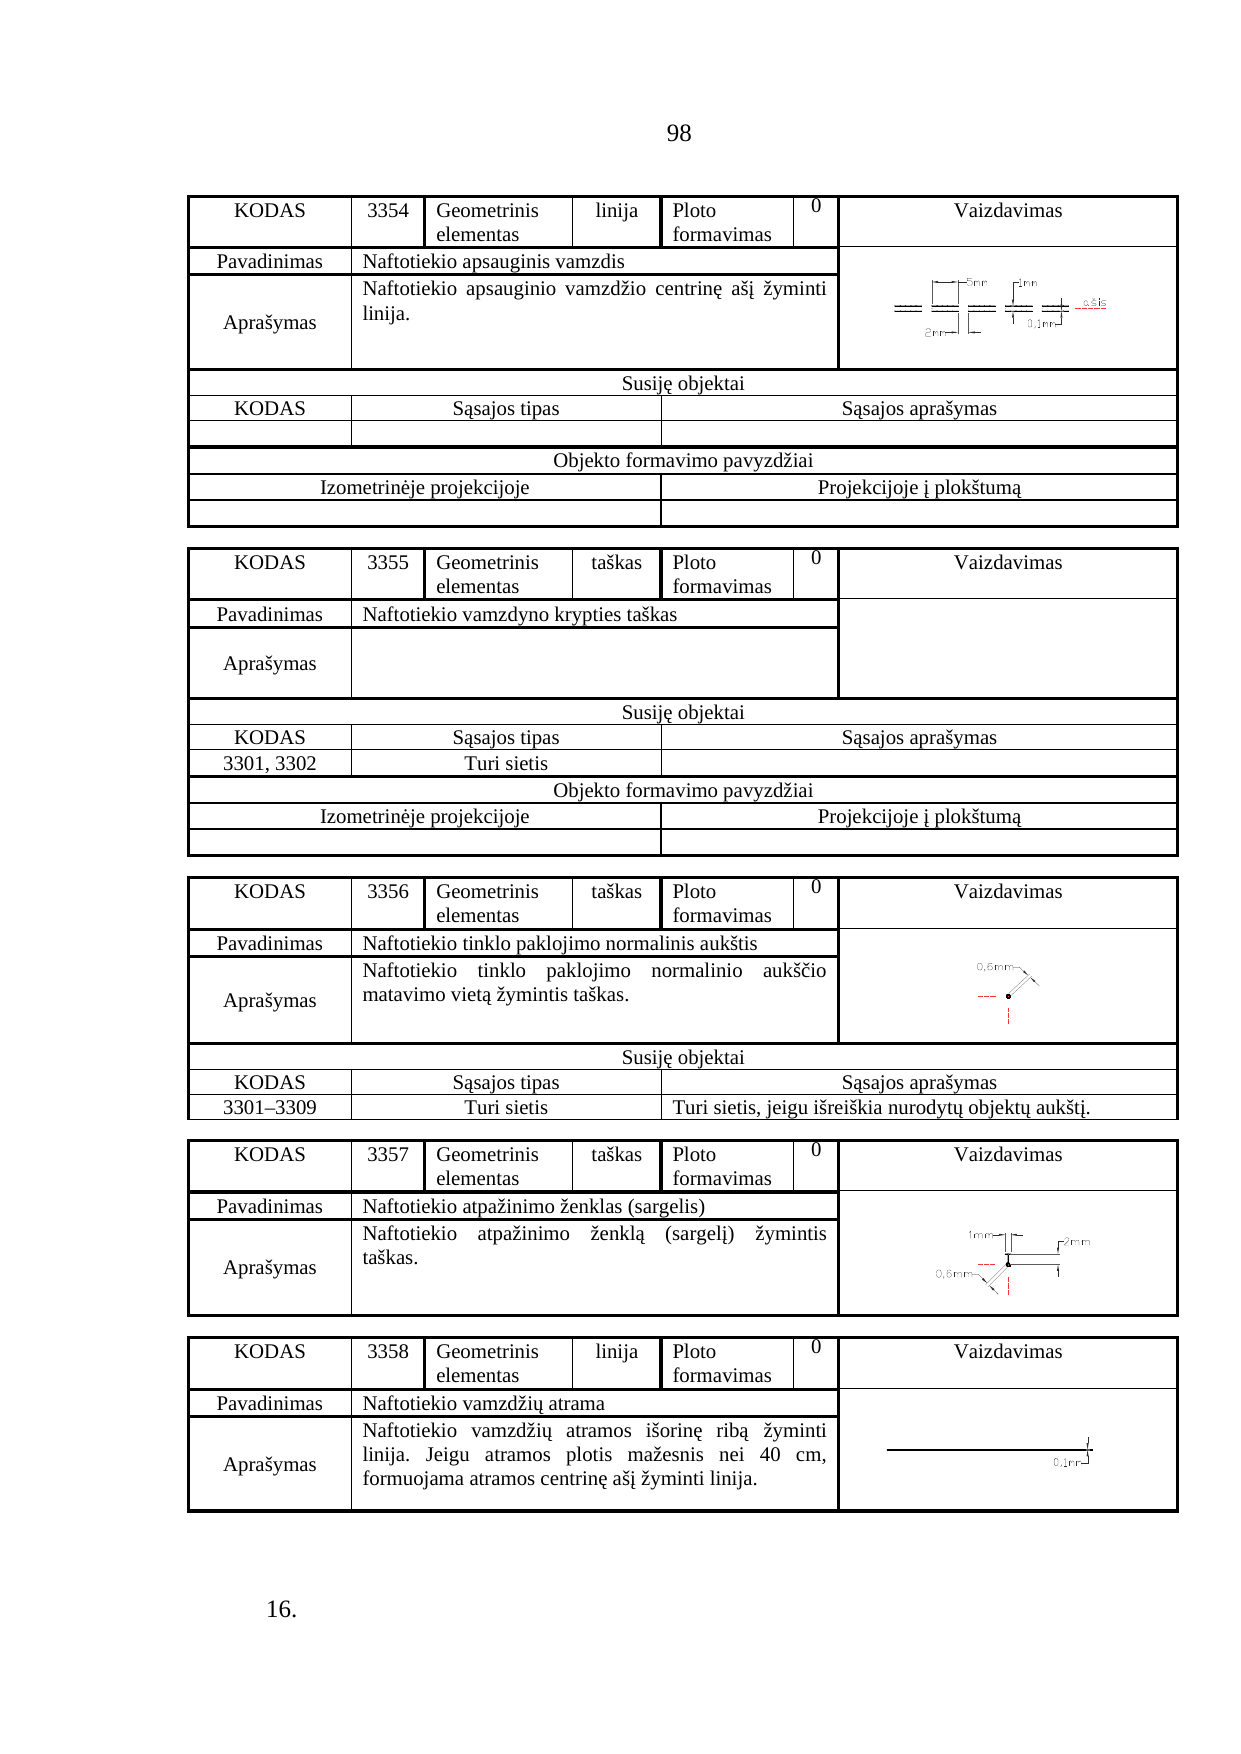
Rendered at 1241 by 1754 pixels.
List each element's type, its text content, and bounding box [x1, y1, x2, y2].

table_cell Sąsajos tipas [352, 396, 661, 420]
table_cell Aprašymas [190, 1221, 351, 1314]
table_cell Sąsajos aprašymas [662, 1070, 1176, 1094]
table_header Vaizdavimas [840, 879, 1176, 927]
table_cell [840, 929, 1176, 1042]
table_cell Objekto formavimo pavyzdžiai [190, 449, 1176, 472]
table_cell Naftotiekio apsauginis vamzdis [352, 249, 837, 273]
table_cell 3301–3309 [190, 1095, 351, 1119]
table_header 3358 [352, 1339, 423, 1387]
table_header  [794, 879, 837, 927]
table_cell Susiję objektai [190, 1045, 1176, 1069]
table_cell Sąsajos tipas [352, 1070, 661, 1094]
table_header  [794, 550, 837, 598]
table_cell [190, 830, 660, 854]
table_cell KODAS [190, 725, 351, 749]
table_cell Naftotiekio vamzdžių atramos išorinę ribą žyminti linija. Jeigu atramos plotis mažesnis nei 40 cm, formuojama atramos centrinę ašį žyminti linija. [352, 1418, 837, 1509]
table_header Geometrinis elementas [426, 550, 572, 598]
table_header taškas [573, 1142, 659, 1190]
table_header KODAS [190, 1142, 351, 1190]
table_cell [662, 750, 1176, 774]
table_header  [794, 1142, 837, 1190]
table_cell Naftotiekio apsauginio vamzdžio centrinę ašį žyminti linija. [352, 276, 837, 368]
table_header Ploto formavimas [663, 1142, 793, 1190]
table_cell Aprašymas [190, 958, 351, 1042]
table_cell KODAS [190, 396, 351, 420]
table_cell Projekcijoje į plokštumą [662, 475, 1176, 499]
table_cell Pavadinimas [190, 1391, 351, 1414]
table_cell Susiję objektai [190, 700, 1176, 724]
table_cell Pavadinimas [190, 931, 351, 955]
table_header Vaizdavimas [840, 1339, 1176, 1387]
table_header  [794, 1339, 837, 1387]
table_header Ploto formavimas [663, 879, 793, 927]
text 16. [177, 1594, 1181, 1623]
table_header KODAS [190, 879, 351, 927]
table_header 3357 [352, 1142, 423, 1190]
table_header Vaizdavimas [840, 1142, 1176, 1190]
table_header linija [573, 1339, 659, 1387]
table_cell [352, 421, 661, 445]
table_cell Naftotiekio atpažinimo ženklas (sargelis) [352, 1194, 837, 1218]
table_cell [840, 1191, 1176, 1314]
table_header 3354 [352, 198, 423, 246]
table_cell [662, 830, 1176, 854]
table_cell Pavadinimas [190, 601, 351, 626]
table_cell [662, 421, 1176, 445]
table_header Vaizdavimas [840, 550, 1176, 598]
table_cell KODAS [190, 1070, 351, 1094]
table_header Geometrinis elementas [426, 1339, 572, 1387]
table_cell Objekto formavimo pavyzdžiai [190, 778, 1176, 802]
table_cell Pavadinimas [190, 249, 351, 273]
table_cell [840, 247, 1176, 368]
table_header KODAS [190, 198, 351, 246]
table_header linija [573, 198, 659, 246]
table_header taškas [573, 550, 659, 598]
table_header KODAS [190, 1339, 351, 1387]
table_cell Aprašymas [190, 276, 351, 368]
table_cell Turi sietis [352, 1095, 661, 1119]
table_header Vaizdavimas [840, 198, 1176, 246]
table_cell Izometrinėje projekcijoje [190, 475, 660, 499]
table_cell [840, 1389, 1176, 1509]
table_cell Naftotiekio vamzdžių atrama [352, 1391, 837, 1414]
table_cell Sąsajos aprašymas [662, 725, 1176, 749]
table_cell [662, 501, 1176, 525]
table_header taškas [573, 879, 659, 927]
table_cell Turi sietis, jeigu išreiškia nurodytų objektų aukštį. [662, 1095, 1176, 1119]
table_cell [840, 599, 1176, 697]
table_cell Projekcijoje į plokštumą [662, 804, 1176, 828]
table_header 3355 [352, 550, 423, 598]
table_header Ploto formavimas [663, 550, 793, 598]
table_cell Naftotiekio vamzdyno krypties taškas [352, 601, 837, 626]
table_cell [190, 501, 660, 525]
table_header Geometrinis elementas [426, 879, 572, 927]
table_cell Naftotiekio atpažinimo ženklą (sargelį) žymintis taškas. [352, 1221, 837, 1314]
table_header 3356 [352, 879, 423, 927]
table_cell [190, 421, 351, 445]
table_cell Naftotiekio tinklo paklojimo normalinio aukščio matavimo vietą žymintis taškas. [352, 958, 837, 1042]
table_header Ploto formavimas [663, 198, 793, 246]
table_cell Turi sietis [352, 750, 661, 774]
table_cell Aprašymas [190, 629, 351, 697]
table_cell Naftotiekio tinklo paklojimo normalinis aukštis [352, 931, 837, 955]
table_header Geometrinis elementas [426, 1142, 572, 1190]
table_cell Susiję objektai [190, 371, 1176, 395]
table_cell Sąsajos aprašymas [662, 396, 1176, 420]
table_header  [794, 198, 837, 246]
table_cell 3301, 3302 [190, 750, 351, 774]
table_cell Sąsajos tipas [352, 725, 661, 749]
table_header KODAS [190, 550, 351, 598]
table_header Ploto formavimas [663, 1339, 793, 1387]
table_cell Izometrinėje projekcijoje [190, 804, 660, 828]
table_cell [352, 629, 837, 697]
table_cell Pavadinimas [190, 1194, 351, 1218]
table_cell Aprašymas [190, 1418, 351, 1509]
table_header Geometrinis elementas [426, 198, 572, 246]
